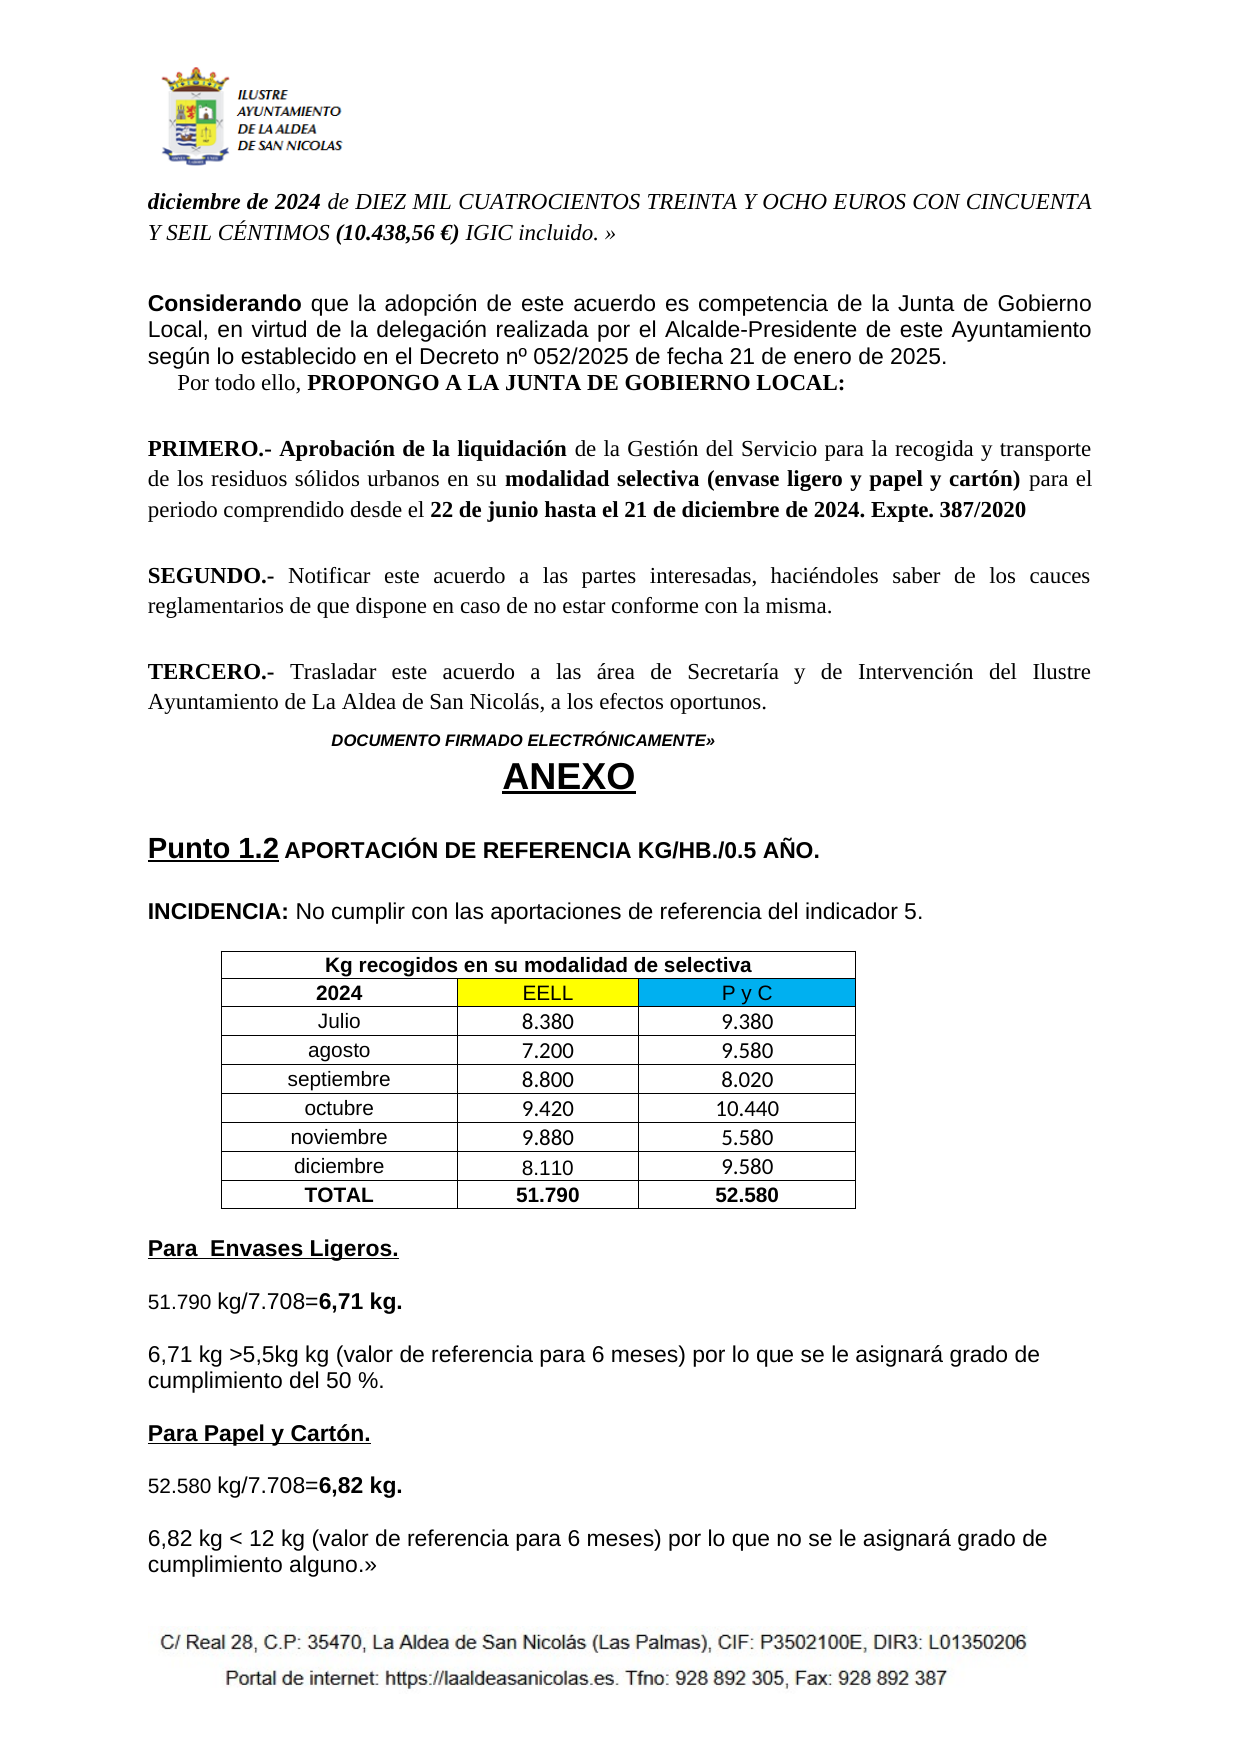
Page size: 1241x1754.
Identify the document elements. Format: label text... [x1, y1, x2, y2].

picture [148, 59, 358, 173]
table_cell 8.800 [458, 1065, 638, 1093]
text Por todo ello, PROPONGO A LA JUNTA DE GOBIERNO LOCAL: [148, 369, 1093, 396]
text 51.790 kg/7.708=6,71 kg. [148, 1288, 1093, 1314]
text TERCERO.- Trasladar este acuerdo a las área de Secretaría y de Intervención del Ilustre Ayuntamiento de La Aldea de San Nicolás, a los efectos oportunos. [148, 658, 1093, 715]
table_cell agosto [222, 1036, 457, 1064]
table_cell noviembre [222, 1123, 457, 1151]
table_cell diciembre [222, 1152, 457, 1180]
text Considerando que la adopción de este acuerdo es competencia de la Junta de Gobierno Local, en virtud de la delegación realizada por el Alcalde-Presidente de este Ayuntamiento según lo establecido en el Decreto nº 052/2025 de fecha 21 de enero de 2025. [148, 290, 1093, 369]
table_cell P y C [639, 979, 855, 1006]
text 6,82 kg < 12 kg (valor de referencia para 6 meses) por lo que no se le asignará grado de cumplimiento alguno.» [148, 1525, 1093, 1578]
text Para Envases Ligeros. [148, 1235, 1093, 1262]
table_cell 9.580 [639, 1036, 855, 1064]
table_header Kg recogidos en su modalidad de selectiva [222, 952, 855, 978]
table_cell 5.580 [639, 1123, 855, 1151]
table_cell 8.110 [458, 1152, 638, 1180]
text SEGUNDO.- Notificar este acuerdo a las partes interesadas, haciéndoles saber de los cauces reglamentarios de que dispone en caso de no estar conforme con la misma. [148, 562, 1093, 618]
table_cell 10.440 [639, 1094, 855, 1122]
text 6,71 kg >5,5kg kg (valor de referencia para 6 meses) por lo que se le asignará grado de cumplimiento del 50 %. [148, 1341, 1093, 1393]
table_cell 51.790 [458, 1181, 638, 1208]
table_cell TOTAL [222, 1181, 457, 1208]
table_cell Julio [222, 1007, 457, 1035]
table_cell EELL [458, 979, 638, 1006]
text PRIMERO.- Aprobación de la liquidación de la Gestión del Servicio para la recogida y transporte de los residuos sólidos urbanos en su modalidad selectiva (envase ligero y papel y cartón) para el periodo comprendido desde el 22 de junio hasta el 21 de diciembre de 2024. Expte. 387/2020 [148, 435, 1093, 522]
text Para Papel y Cartón. [148, 1420, 1093, 1446]
table_cell 9.880 [458, 1123, 638, 1151]
picture [148, 1626, 1034, 1694]
table_cell 9.580 [639, 1152, 855, 1180]
text ANEXO [148, 754, 1093, 797]
table_cell 2024 [222, 979, 457, 1006]
table_cell 9.420 [458, 1094, 638, 1122]
table_cell 52.580 [639, 1181, 855, 1208]
table_cell 7.200 [458, 1036, 638, 1064]
text diciembre de 2024 de DIEZ MIL CUATROCIENTOS TREINTA Y OCHO EUROS CON CINCUENTA Y SEIL CÉNTIMOS (10.438,56 €) IGIC incluido. » [148, 188, 1093, 245]
table_cell 8.020 [639, 1065, 855, 1093]
table_cell septiembre [222, 1065, 457, 1093]
text DOCUMENTO FIRMADO ELECTRÓNICAMENTE» [148, 731, 1093, 750]
table_cell octubre [222, 1094, 457, 1122]
table_cell 8.380 [458, 1007, 638, 1035]
text Punto 1.2 APORTACIÓN DE REFERENCIA KG/HB./0.5 AÑO. [148, 831, 1093, 864]
text INCIDENCIA: No cumplir con las aportaciones de referencia del indicador 5. [148, 898, 1093, 924]
text 52.580 kg/7.708=6,82 kg. [148, 1472, 1093, 1499]
table_cell 9.380 [639, 1007, 855, 1035]
